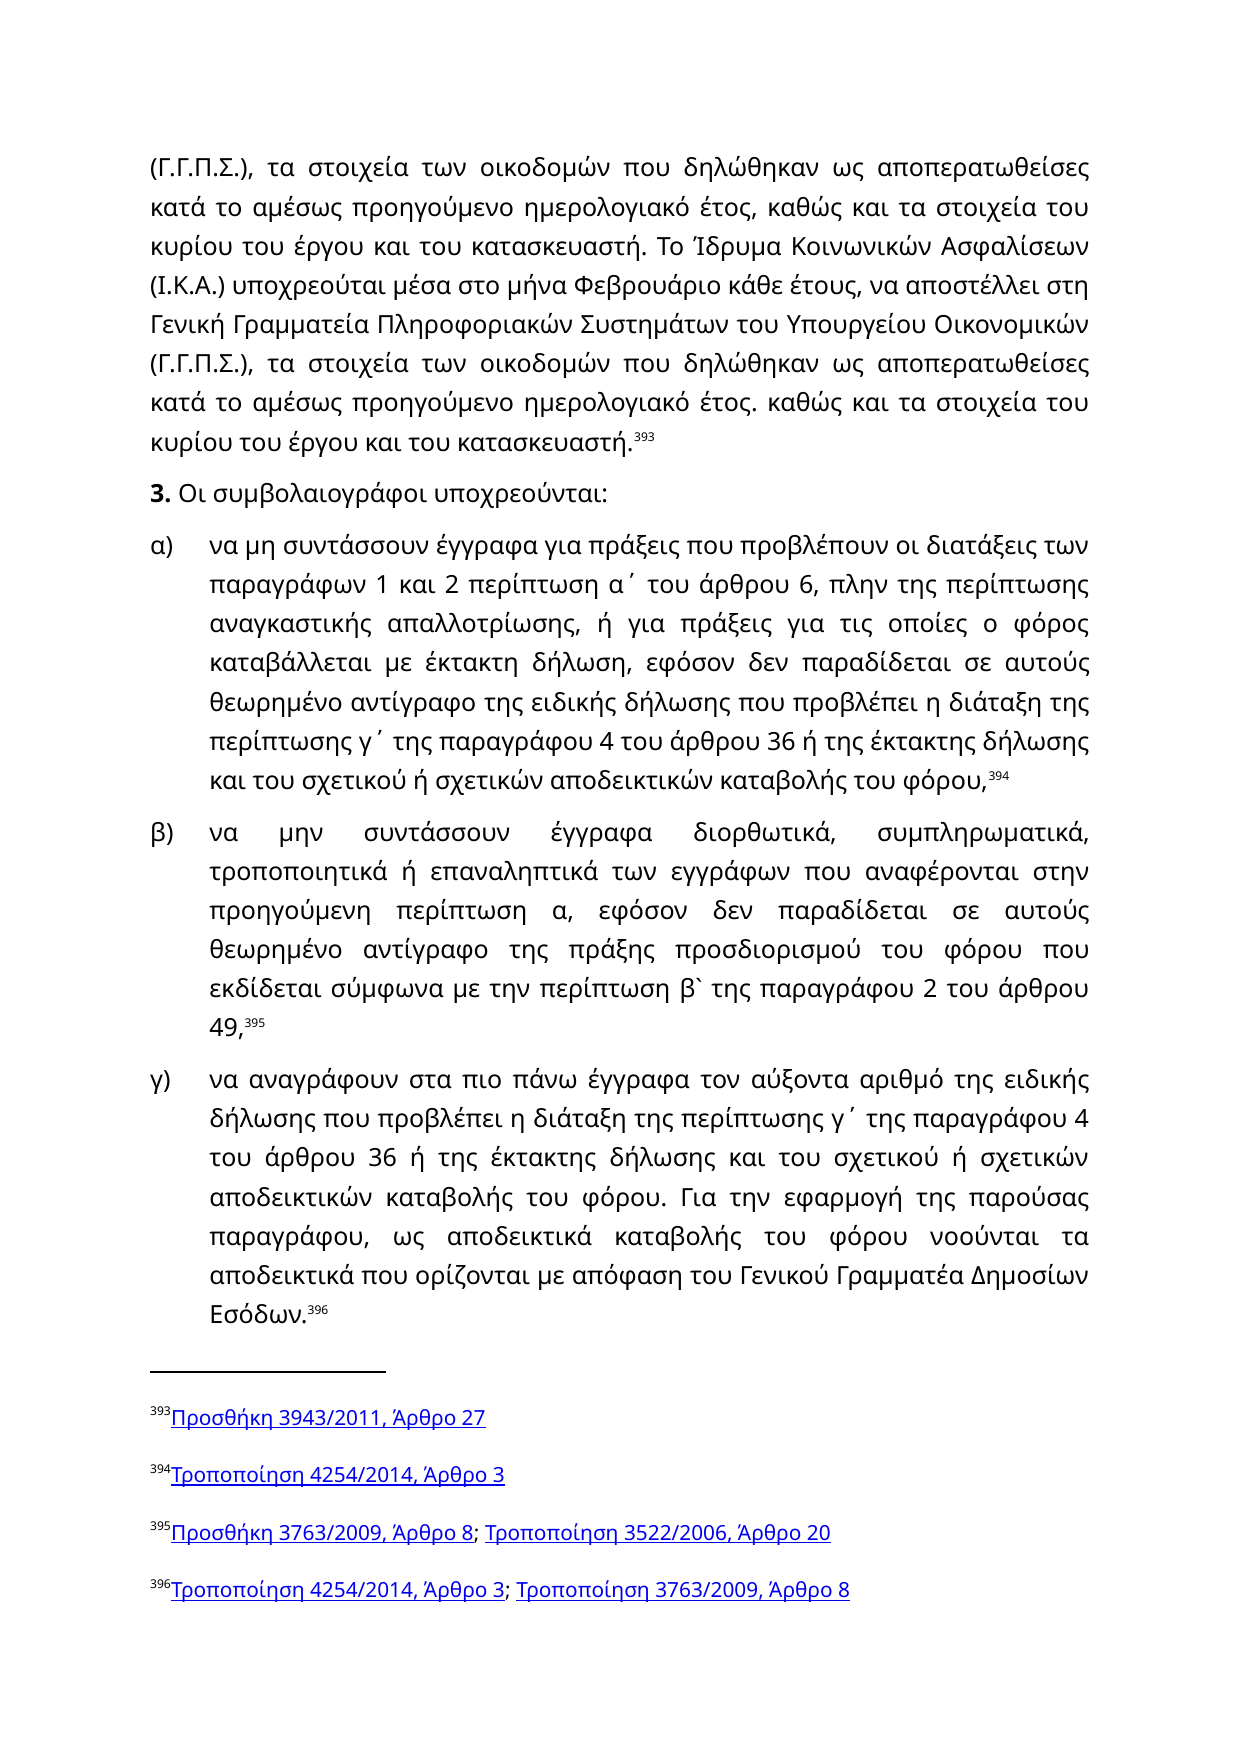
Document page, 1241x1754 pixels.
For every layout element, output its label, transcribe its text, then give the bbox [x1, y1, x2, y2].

text Προσθήκη 3763/2009, Άρθρο 8; Τροποποίηση 3522/2006, Άρθρο 20 [150, 1518, 1090, 1546]
text 3. Οι συμβολαιογράφοι υποχρεούνται: [150, 476, 1090, 510]
text Προσθήκη 3943/2011, Άρθρο 27 [150, 1403, 1090, 1431]
text Τροποποίηση 4254/2014, Άρθρο 3 [150, 1460, 1090, 1489]
list γ) να αναγράφουν στα πιο πάνω έγγραφα τον αύξοντα αριθμό της ειδικής δήλωσης που προβλέπει η διάταξη της περίπτωσης γ΄ της παραγράφου 4 του άρθρου 36 ή της έκτακτης δήλωσης και του σχετικού ή σχετικών αποδεικτικών καταβολής του φόρου. Για την εφαρμογή της παρούσας παραγράφου, ως αποδεικτικά καταβολής του φόρου νοούνται τα αποδεικτικά που ορίζονται με απόφαση του Γενικού Γραμματέα Δημοσίων Εσόδων. [150, 1062, 1090, 1331]
text Τροποποίηση 4254/2014, Άρθρο 3; Τροποποίηση 3763/2009, Άρθρο 8 [150, 1576, 1090, 1604]
list α) να μη συντάσσουν έγγραφα για πράξεις που προβλέπουν οι διατάξεις των παραγράφων 1 και 2 περίπτωση α΄ του άρθρου 6, πλην της περίπτωσης αναγκαστικής απαλλοτρίωσης, ή για πράξεις για τις οποίες ο φόρος καταβάλλεται με έκτακτη δήλωση, εφόσον δεν παραδίδεται σε αυτούς θεωρημένο αντίγραφο της ειδικής δήλωσης που προβλέπει η διάταξη της περίπτωσης γ΄ της παραγράφου 4 του άρθρου 36 ή της έκτακτης δήλωσης και του σχετικού ή σχετικών αποδεικτικών καταβολής του φόρου, [150, 527, 1090, 797]
list β) να μην συντάσσουν έγγραφα διορθωτικά, συμπληρωματικά, τροποποιητικά ή επαναληπτικά των εγγράφων που αναφέρονται στην προηγούμενη περίπτωση α, εφόσον δεν παραδίδεται σε αυτούς θεωρημένο αντίγραφο της πράξης προσδιορισμού του φόρου που εκδίδεται σύμφωνα με την περίπτωση β` της παραγράφου 2 του άρθρου 49, [150, 814, 1090, 1044]
text (Γ.Γ.Π.Σ.), τα στοιχεία των οικοδομών που δηλώθηκαν ως αποπερατωθείσες κατά το αμέσως προηγούμενο ημερολογιακό έτος, καθώς και τα στοιχεία του κυρίου του έργου και του κατασκευαστή. Το Ίδρυμα Κοινωνικών Ασφαλίσεων (Ι.Κ.Α.) υποχρεούται μέσα στο μήνα Φεβρουάριο κάθε έτους, να αποστέλλει στη Γενική Γραμματεία Πληροφοριακών Συστημάτων του Υπουργείου Οικονομικών (Γ.Γ.Π.Σ.), τα στοιχεία των οικοδομών που δηλώθηκαν ως αποπερατωθείσες κατά το αμέσως προηγούμενο ημερολογιακό έτος. καθώς και τα στοιχεία του κυρίου του έργου και του κατασκευαστή. [150, 150, 1090, 458]
